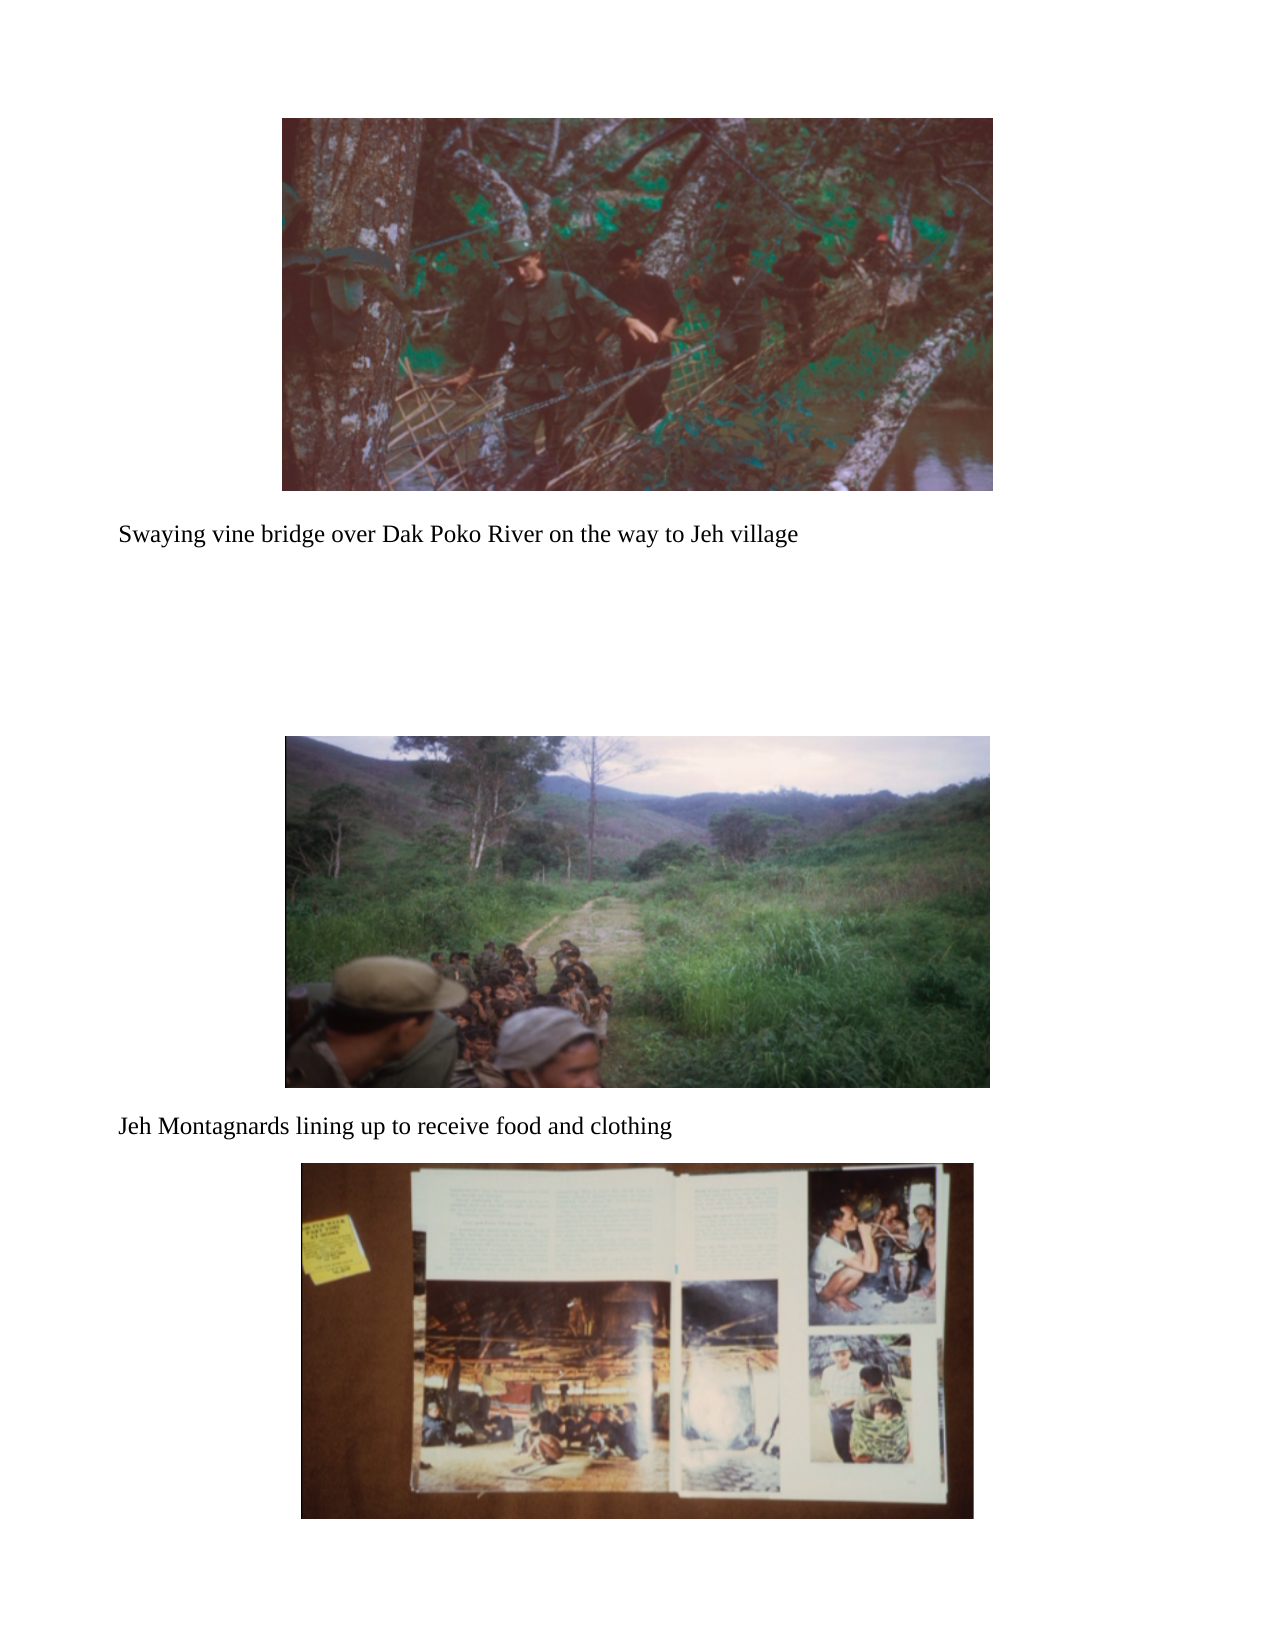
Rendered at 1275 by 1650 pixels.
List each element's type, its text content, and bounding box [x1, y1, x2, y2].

picture [282, 118, 993, 491]
picture [301, 1163, 974, 1519]
text Jeh Montagnards lining up to receive food and clothing [118, 1111, 1157, 1140]
picture [285, 736, 990, 1088]
text Swaying vine bridge over Dak Poko River on the way to Jeh village [118, 519, 1157, 548]
